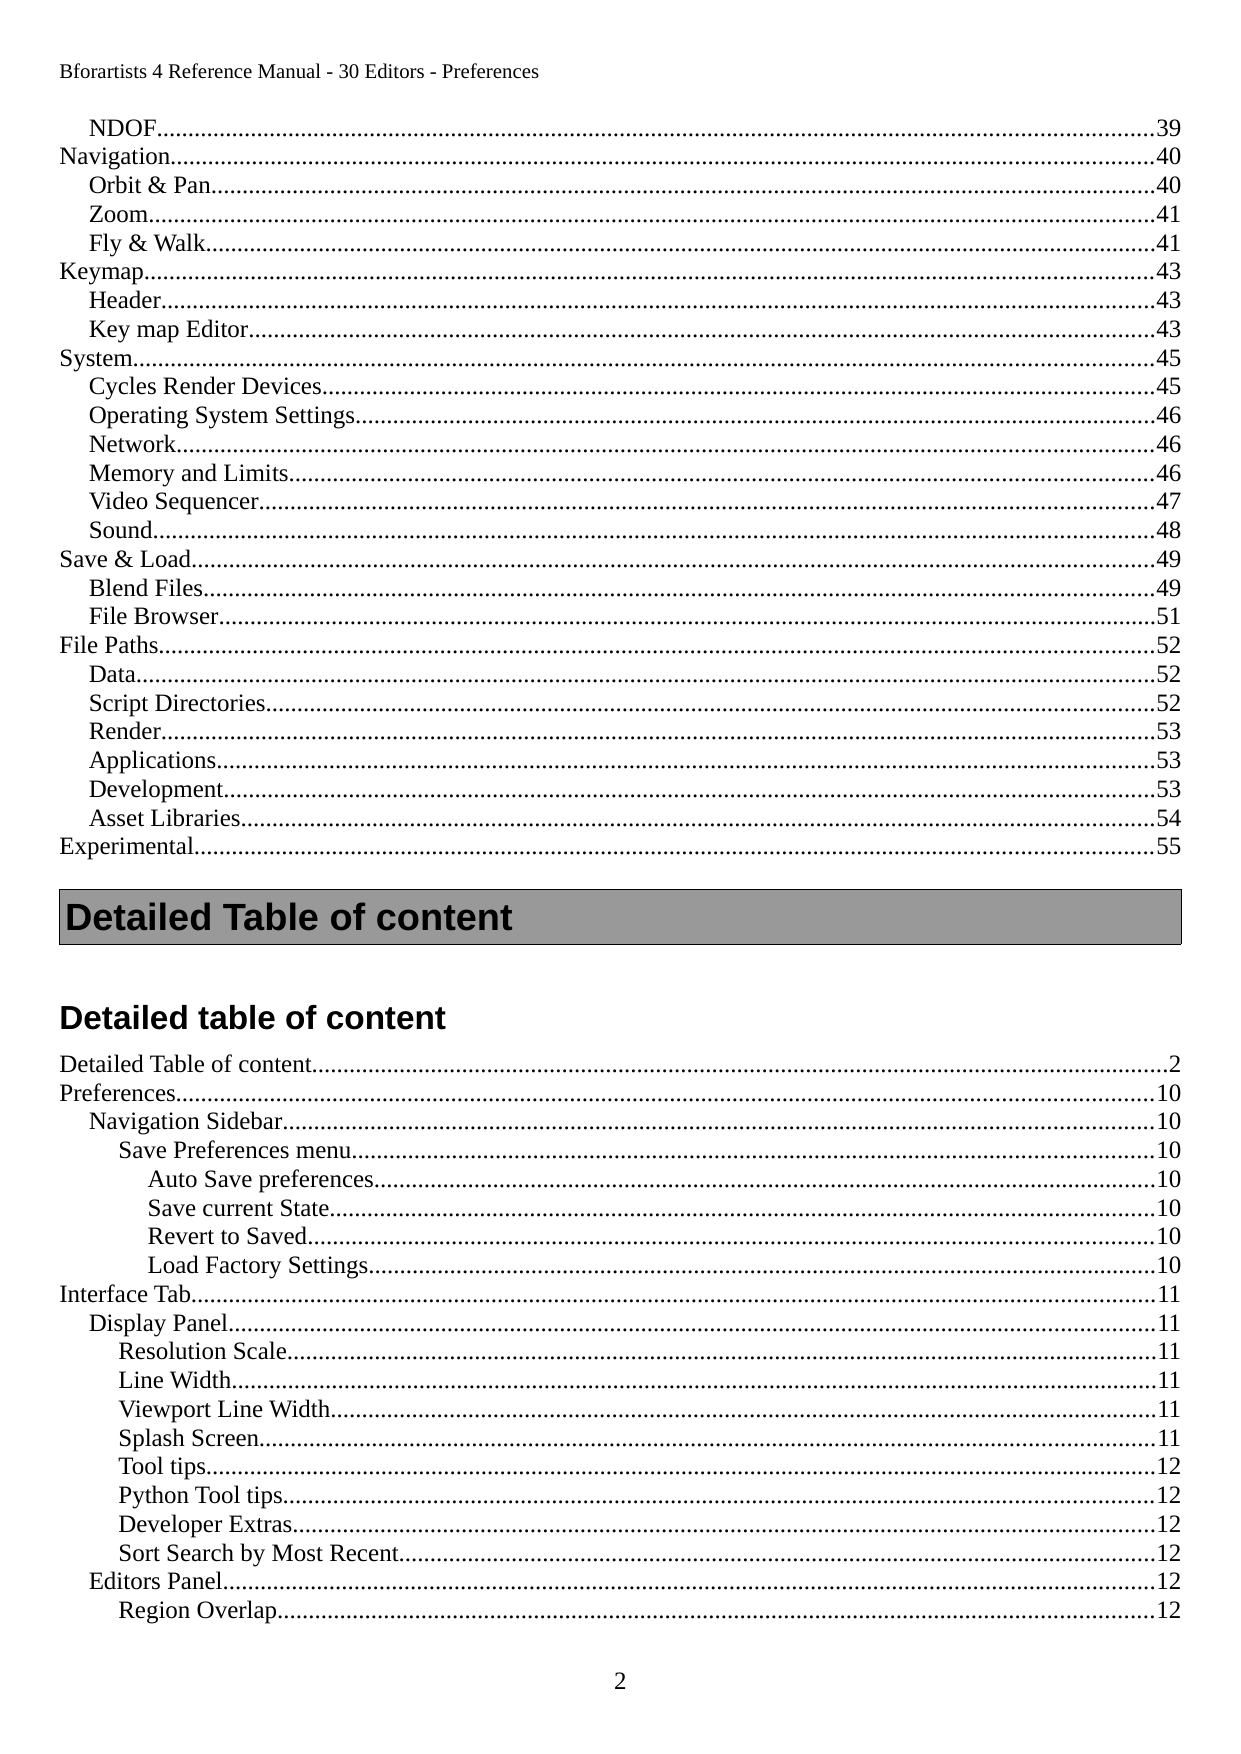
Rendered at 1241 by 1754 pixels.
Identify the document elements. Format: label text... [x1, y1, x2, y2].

text Line Width 11 [118, 1365, 1181, 1394]
text Editors Panel 12 [88, 1566, 1181, 1595]
text File Paths 52 [59, 630, 1181, 659]
text Navigation Sidebar 10 [88, 1106, 1181, 1135]
text Network 46 [88, 429, 1181, 458]
text Sound 48 [88, 515, 1181, 544]
text Save current State 10 [147, 1193, 1181, 1221]
text File Browser 51 [88, 601, 1181, 630]
text Tool tips 12 [118, 1451, 1181, 1480]
text Preferences 10 [59, 1078, 1181, 1106]
text Render 53 [88, 716, 1181, 745]
text Detailed Table of content 2 [59, 1049, 1181, 1078]
text Header 43 [88, 285, 1181, 314]
text System 45 [59, 343, 1181, 371]
text Resolution Scale 11 [118, 1336, 1181, 1365]
text Revert to Saved 10 [147, 1221, 1181, 1250]
text Load Factory Settings 10 [147, 1250, 1181, 1279]
text Operating System Settings 46 [88, 400, 1181, 429]
text Region Overlap 12 [118, 1595, 1181, 1624]
text Memory and Limits 46 [88, 458, 1181, 486]
text Blend Files 49 [88, 573, 1181, 601]
text Interface Tab 11 [59, 1279, 1181, 1308]
text Navigation 40 [59, 141, 1181, 170]
text Fly & Walk 41 [88, 228, 1181, 256]
text Developer Extras 12 [118, 1509, 1181, 1538]
text NDOF 39 [88, 113, 1181, 141]
text Save Preferences menu 10 [118, 1135, 1181, 1164]
text Orbit & Pan 40 [88, 170, 1181, 199]
text Sort Search by Most Recent 12 [118, 1538, 1181, 1566]
text Splash Screen 11 [118, 1423, 1181, 1451]
table_header Detailed Table of content [60, 890, 1181, 944]
text Auto Save preferences 10 [147, 1164, 1181, 1193]
text Applications 53 [88, 745, 1181, 774]
text Key map Editor 43 [88, 314, 1181, 343]
text Script Directories 52 [88, 688, 1181, 716]
text Development 53 [88, 774, 1181, 803]
text Save & Load 49 [59, 544, 1181, 573]
text Cycles Render Devices 45 [88, 371, 1181, 400]
text Display Panel 11 [88, 1308, 1181, 1336]
text Video Sequencer 47 [88, 486, 1181, 515]
subtitle Detailed table of content [59, 998, 1181, 1036]
text Viewport Line Width 11 [118, 1394, 1181, 1423]
text Zoom 41 [88, 199, 1181, 228]
text Python Tool tips 12 [118, 1480, 1181, 1509]
text Data 52 [88, 659, 1181, 688]
text Experimental 55 [59, 831, 1181, 860]
text Keymap 43 [59, 256, 1181, 285]
text Asset Libraries 54 [88, 803, 1181, 831]
